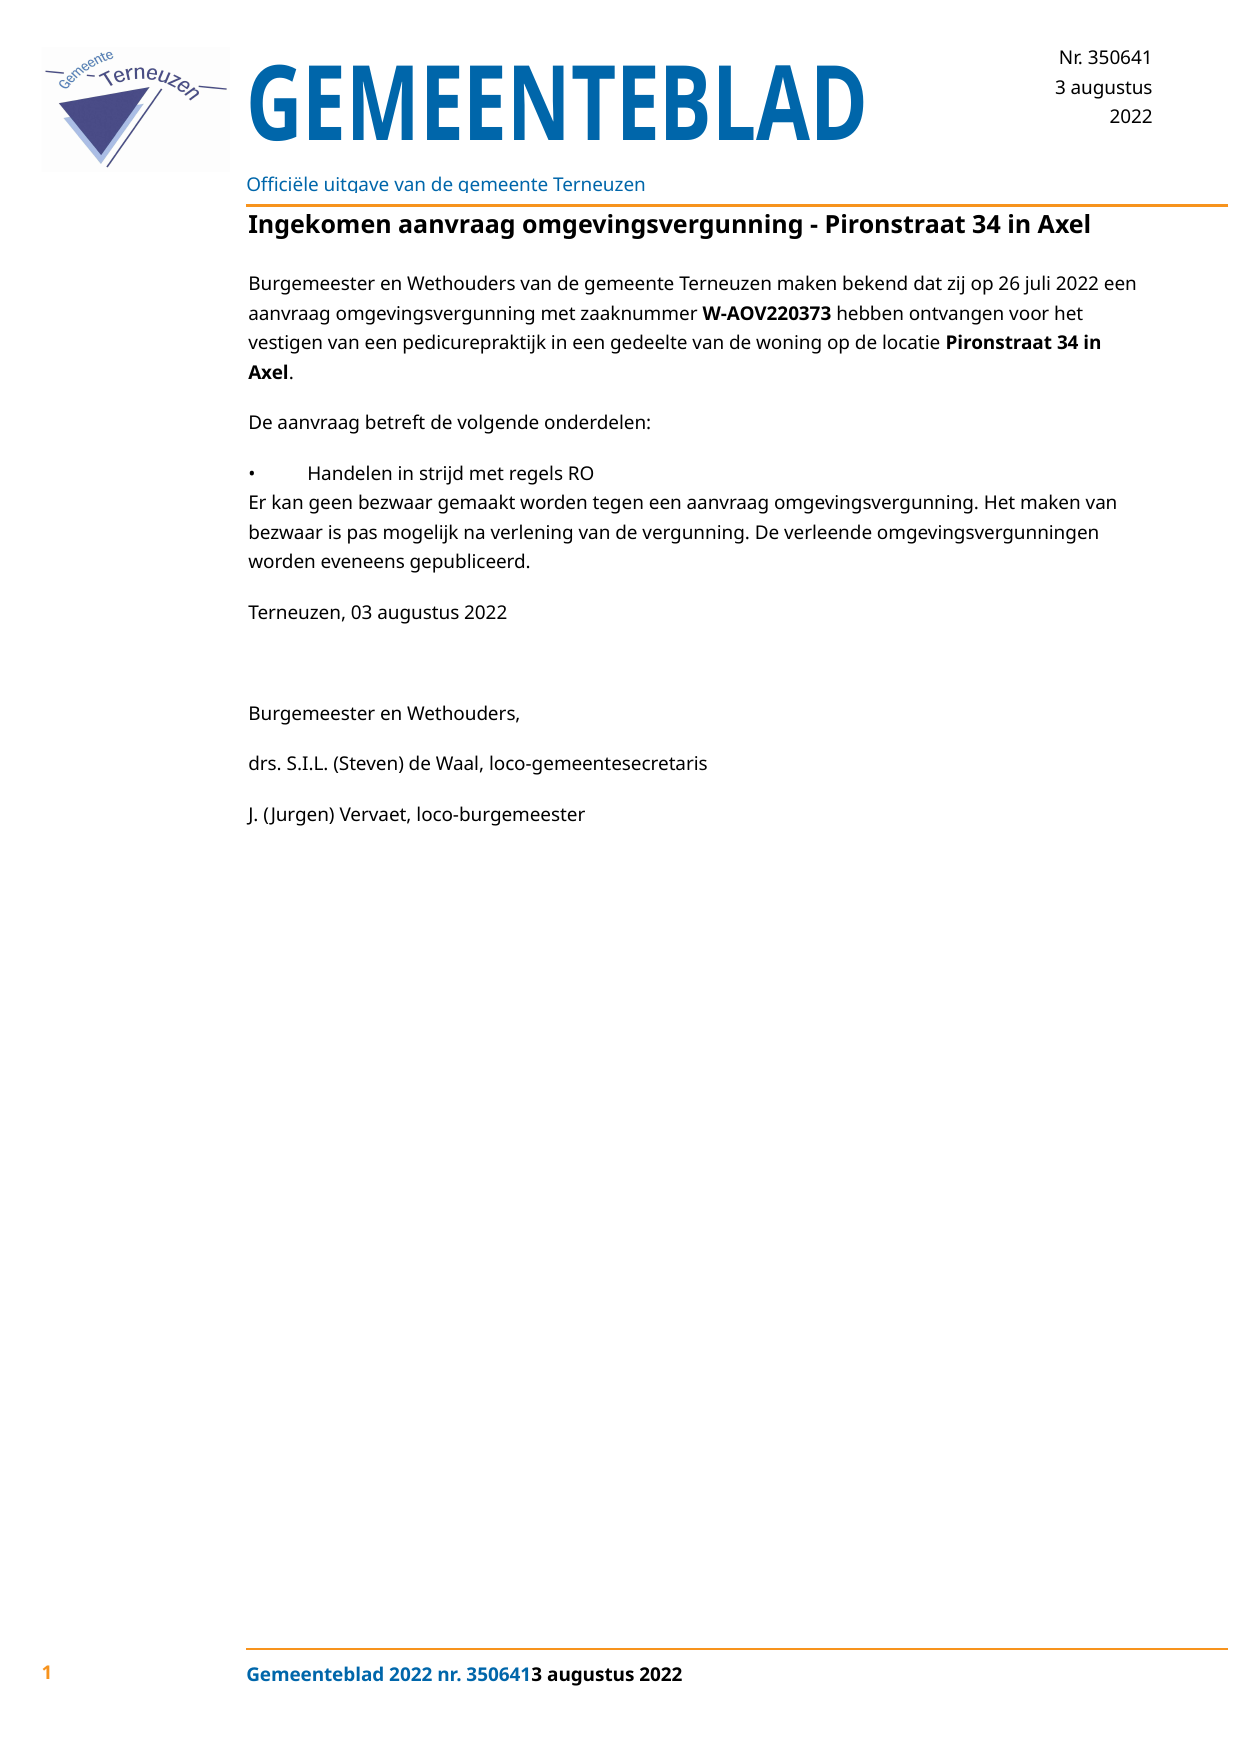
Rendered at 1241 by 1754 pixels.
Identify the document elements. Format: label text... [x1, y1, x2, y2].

picture [41, 47, 231, 172]
text De aanvraag betreft de volgende onderdelen: [248, 409, 1152, 435]
text drs. S.I.L. (Steven) de Waal, loco-gemeentesecretaris [248, 750, 1152, 776]
text Terneuzen, 03 augustus 2022 [248, 599, 1152, 625]
text Ingekomen aanvraag omgevingsvergunning - Pironstraat 34 in Axel [248, 207, 1152, 241]
text Burgemeester en Wethouders, [248, 700, 1152, 726]
list Handelen in strijd met regels RO [248, 460, 1152, 486]
text Burgemeester en Wethouders van de gemeente Terneuzen maken bekend dat zij op 26 juli 2022 een aanvraag omgevingsvergunning met zaaknummer W-AOV220373 hebben ontvangen voor het vestigen van een pedicurepraktijk in een gedeelte van de woning op de locatie Pironstraat 34 in Axel. [248, 270, 1152, 385]
text Er kan geen bezwaar gemaakt worden tegen een aanvraag omgevingsvergunning. Het maken van bezwaar is pas mogelijk na verlening van de vergunning. De verleende omgevingsvergunningen worden eveneens gepubliceerd. [248, 489, 1152, 574]
text J. (Jurgen) Vervaet, loco-burgemeester [248, 801, 1152, 826]
